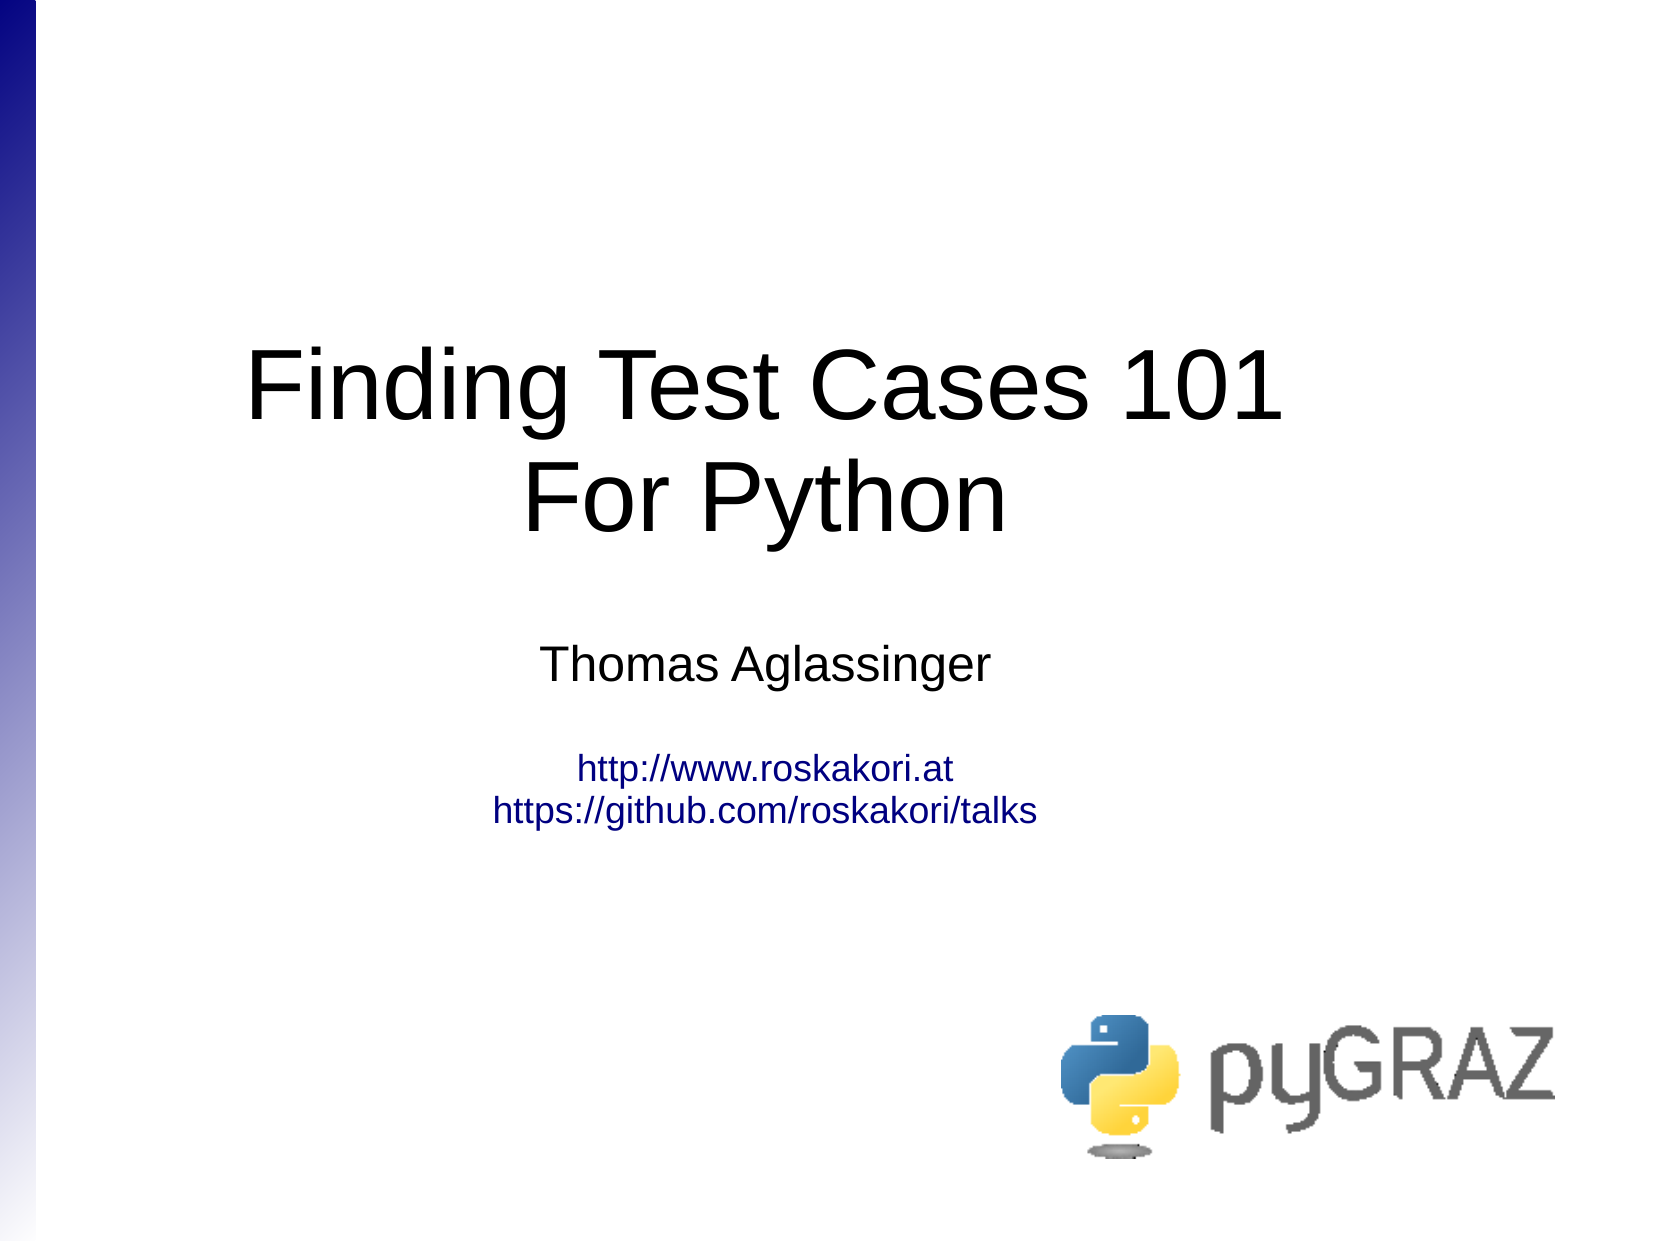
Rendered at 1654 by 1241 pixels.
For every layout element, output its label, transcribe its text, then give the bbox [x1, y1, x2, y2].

subtitle Finding Test Cases 101 For Python Thomas Aglassinger http://www.roskakori.at https://github.com/roskakori/talks [21, 50, 1510, 1110]
picture [1061, 1015, 1555, 1159]
